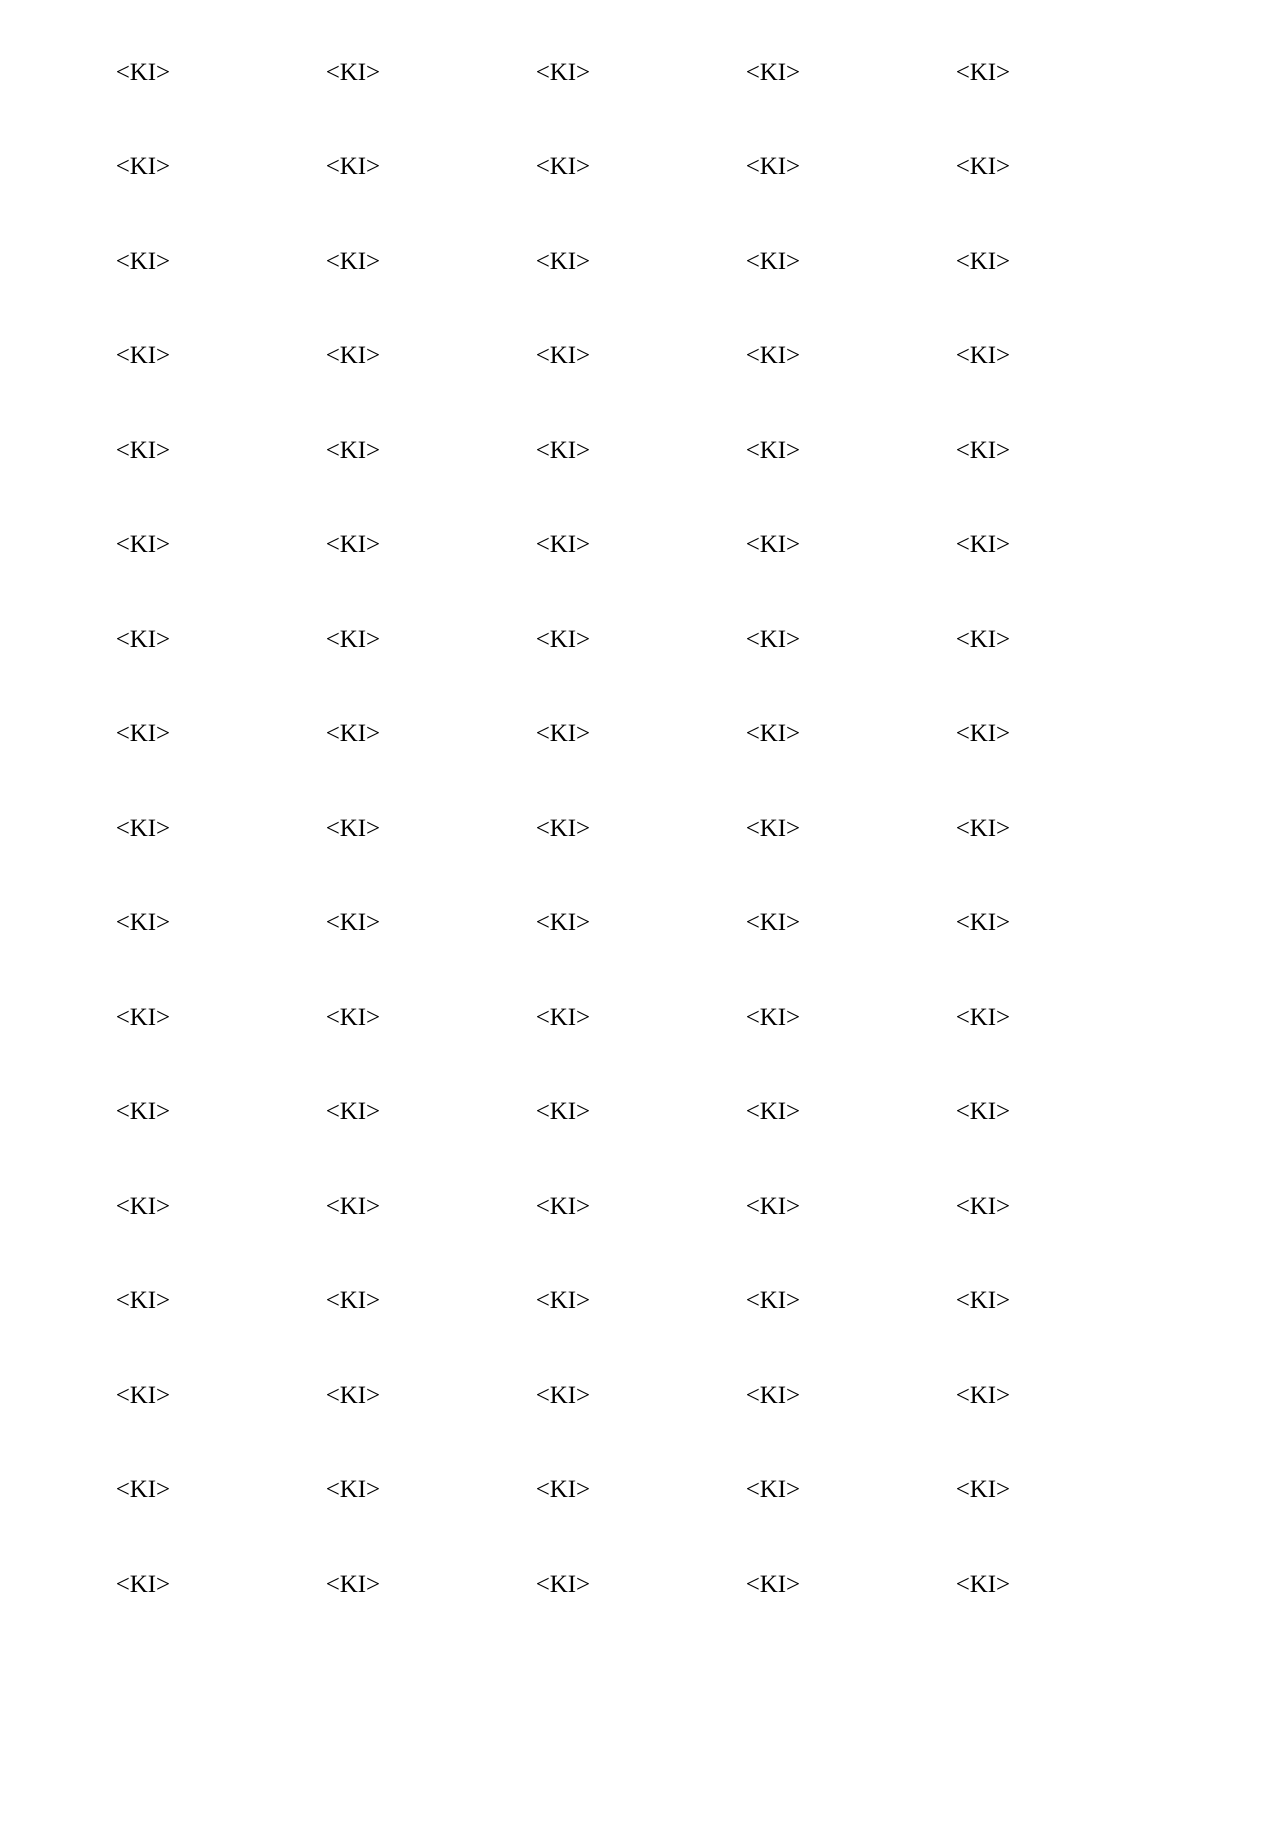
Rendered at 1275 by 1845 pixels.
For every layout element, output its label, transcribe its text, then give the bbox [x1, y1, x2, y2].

text <KI> [536, 1380, 727, 1408]
text <KI> [956, 907, 1147, 936]
text <KI> [536, 1002, 727, 1031]
text <KI> [956, 813, 1147, 842]
text <KI> [956, 1191, 1147, 1219]
text <KI> [956, 718, 1147, 747]
text <KI> [326, 813, 517, 842]
text <KI> [116, 529, 307, 558]
text <KI> [746, 435, 937, 464]
text <KI> [956, 57, 1147, 86]
text <KI> [956, 151, 1147, 180]
text <KI> [956, 1002, 1147, 1031]
text <KI> [536, 1285, 727, 1314]
text <KI> [326, 907, 517, 936]
text <KI> [116, 624, 307, 653]
text <KI> [746, 813, 937, 842]
text <KI> [326, 624, 517, 653]
text <KI> [116, 435, 307, 464]
text <KI> [326, 1569, 517, 1597]
text <KI> [116, 340, 307, 369]
text <KI> [536, 1191, 727, 1219]
text <KI> [956, 529, 1147, 558]
text <KI> [746, 246, 937, 275]
text <KI> [116, 1096, 307, 1125]
text <KI> [326, 57, 517, 86]
text <KI> [746, 151, 937, 180]
text <KI> [536, 907, 727, 936]
text <KI> [116, 907, 307, 936]
text <KI> [116, 1380, 307, 1408]
text <KI> [956, 435, 1147, 464]
text <KI> [116, 1569, 307, 1597]
text <KI> [116, 1002, 307, 1031]
text <KI> [326, 1474, 517, 1503]
text <KI> [746, 1380, 937, 1408]
text <KI> [326, 1285, 517, 1314]
text <KI> [536, 1096, 727, 1125]
text <KI> [746, 718, 937, 747]
text <KI> [956, 624, 1147, 653]
text <KI> [326, 1096, 517, 1125]
text <KI> [956, 340, 1147, 369]
text <KI> [746, 624, 937, 653]
text <KI> [326, 1002, 517, 1031]
text <KI> [746, 1096, 937, 1125]
text <KI> [746, 1569, 937, 1597]
text <KI> [536, 624, 727, 653]
text <KI> [116, 246, 307, 275]
text <KI> [746, 1002, 937, 1031]
text <KI> [536, 151, 727, 180]
text <KI> [116, 1474, 307, 1503]
text <KI> [746, 1474, 937, 1503]
text <KI> [536, 813, 727, 842]
text <KI> [746, 340, 937, 369]
text <KI> [956, 1569, 1147, 1597]
text <KI> [116, 813, 307, 842]
text <KI> [536, 435, 727, 464]
text <KI> [116, 1285, 307, 1314]
text <KI> [536, 340, 727, 369]
text <KI> [536, 1474, 727, 1503]
text <KI> [326, 340, 517, 369]
text <KI> [956, 1285, 1147, 1314]
text <KI> [326, 151, 517, 180]
text <KI> [746, 529, 937, 558]
text <KI> [116, 57, 307, 86]
text <KI> [536, 246, 727, 275]
text <KI> [536, 1569, 727, 1597]
text <KI> [116, 1191, 307, 1219]
text <KI> [326, 435, 517, 464]
text <KI> [116, 151, 307, 180]
text <KI> [326, 529, 517, 558]
text <KI> [956, 1380, 1147, 1408]
text <KI> [746, 907, 937, 936]
text <KI> [326, 1191, 517, 1219]
text <KI> [956, 246, 1147, 275]
text <KI> [116, 718, 307, 747]
text <KI> [746, 57, 937, 86]
text <KI> [326, 1380, 517, 1408]
text <KI> [746, 1285, 937, 1314]
text <KI> [956, 1096, 1147, 1125]
text <KI> [326, 246, 517, 275]
text <KI> [536, 718, 727, 747]
text <KI> [536, 57, 727, 86]
text <KI> [326, 718, 517, 747]
text <KI> [536, 529, 727, 558]
text <KI> [956, 1474, 1147, 1503]
text <KI> [746, 1191, 937, 1219]
